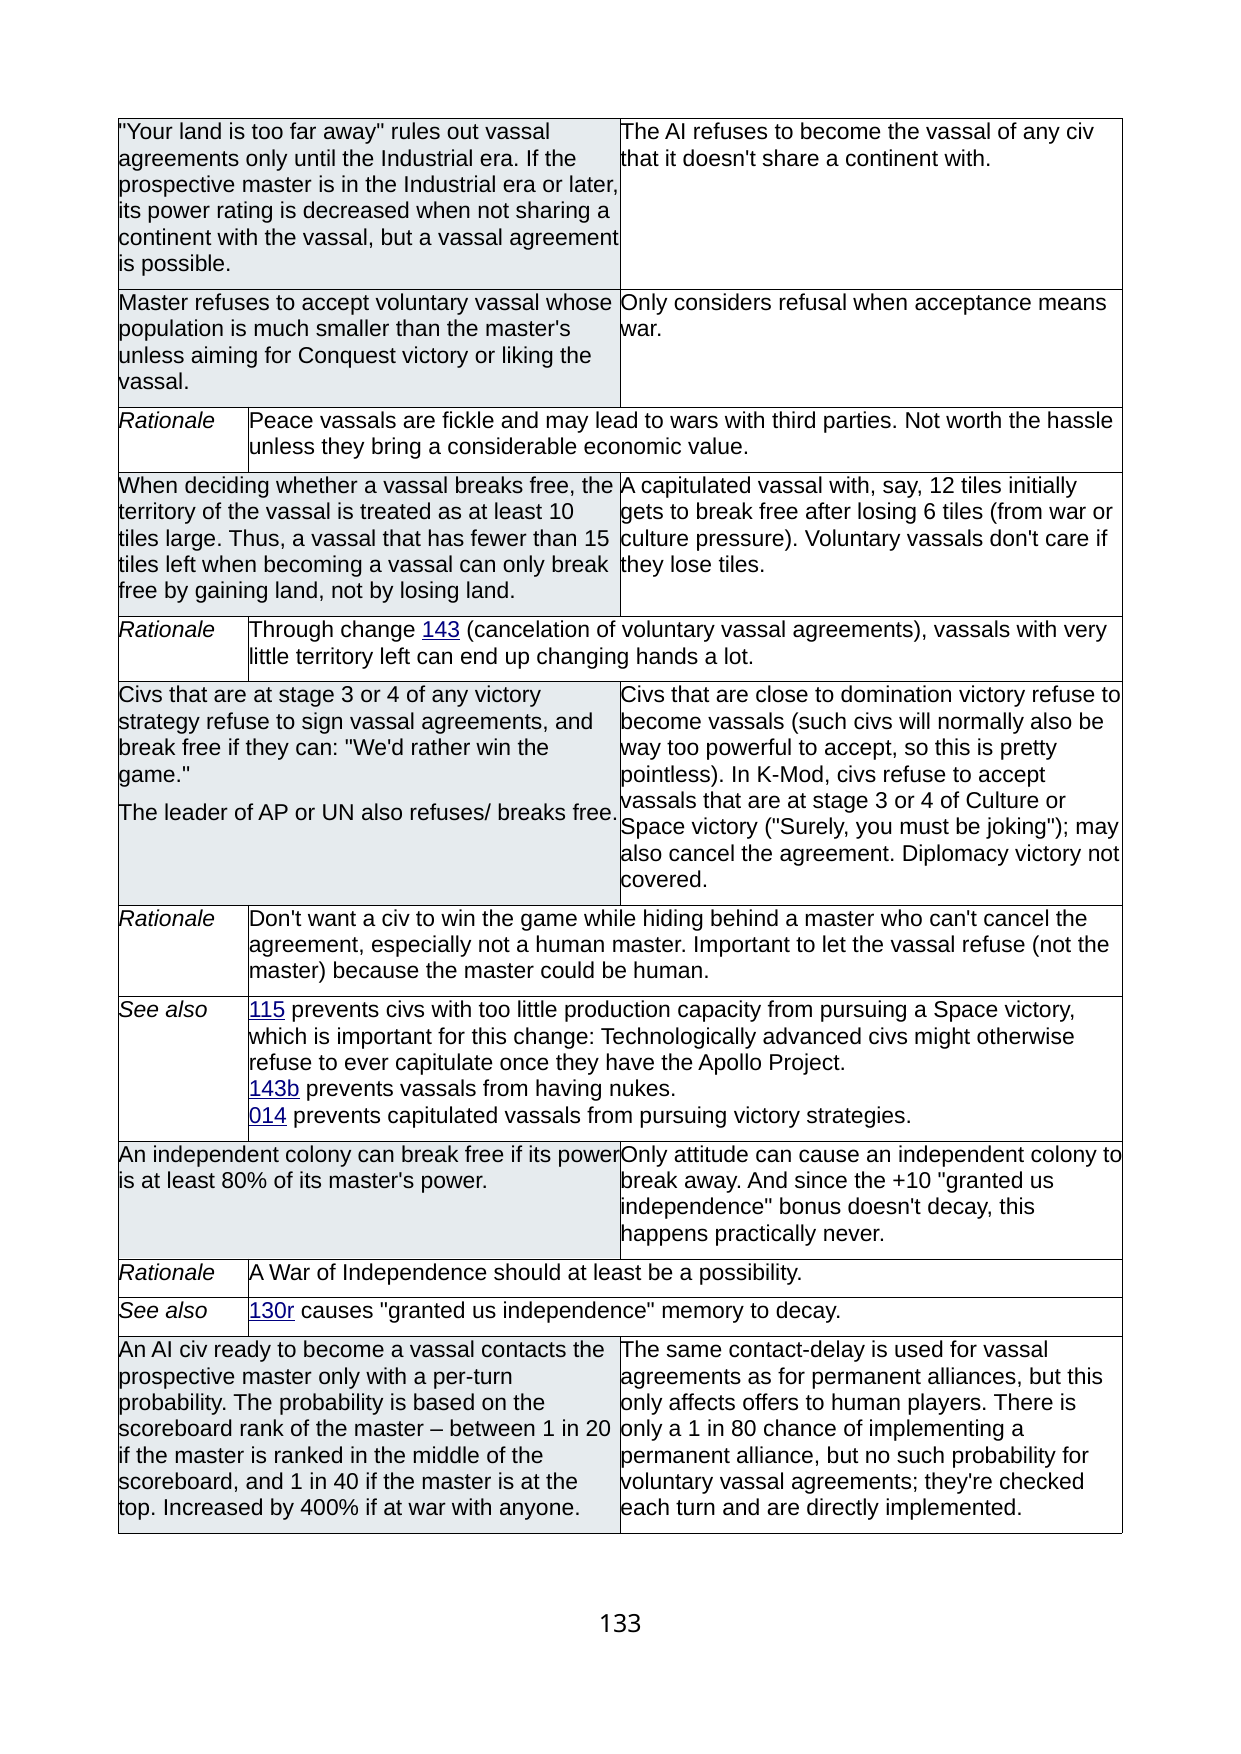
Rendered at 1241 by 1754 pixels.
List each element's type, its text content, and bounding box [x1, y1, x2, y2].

table_cell Through change 143 (cancelation of voluntary vassal agreements), vassals with very little territory left can end up changing hands a lot. [249, 617, 1122, 681]
table_cell Only considers refusal when acceptance means war. [621, 290, 1122, 407]
table_cell 130r causes "granted us independence" memory to decay. [249, 1298, 1122, 1336]
table_cell Rationale [119, 906, 248, 996]
table_cell The AI refuses to become the vassal of any civ that it doesn't share a continent with. [621, 119, 1122, 289]
table_cell Only attitude can cause an independent colony to break away. And since the +10 "granted us independence" bonus doesn't decay, this happens practically never. [621, 1142, 1122, 1258]
table_cell Rationale [119, 617, 248, 681]
table_cell When deciding whether a vassal breaks free, the territory of the vassal is treated as at least 10 tiles large. Thus, a vassal that has fewer than 15 tiles left when becoming a vassal can only break free by gaining land, not by losing land. [119, 473, 620, 616]
table_cell Peace vassals are fickle and may lead to wars with third parties. Not worth the hassle unless they bring a considerable economic value. [249, 408, 1122, 472]
table_cell 115 prevents civs with too little production capacity from pursuing a Space victory, which is important for this change: Technologically advanced civs might otherwise refuse to ever capitulate once they have the Apollo Project. 143b prevents vassals from having nukes. 014 prevents capitulated vassals from pursuing victory strategies. [249, 997, 1122, 1141]
table_cell See also [119, 1298, 248, 1336]
table_cell Master refuses to accept voluntary vassal whose population is much smaller than the master's unless aiming for Conquest victory or liking the vassal. [119, 290, 620, 407]
table_cell A capitulated vassal with, say, 12 tiles initially gets to break free after losing 6 tiles (from war or culture pressure). Voluntary vassals don't care if they lose tiles. [621, 473, 1122, 616]
table_cell Rationale [119, 1260, 248, 1297]
table_cell Civs that are at stage 3 or 4 of any victory strategy refuse to sign vassal agreements, and break free if they can: "We'd rather win the game." The leader of AP or UN also refuses/ breaks free. [119, 682, 620, 905]
table_cell An independent colony can break free if its power is at least 80% of its master's power. [119, 1142, 620, 1258]
table_cell See also [119, 997, 248, 1141]
table_cell Civs that are close to domination victory refuse to become vassals (such civs will normally also be way too powerful to accept, so this is pretty pointless). In K-Mod, civs refuse to accept vassals that are at stage 3 or 4 of Culture or Space victory ("Surely, you must be joking"); may also cancel the agreement. Diplomacy victory not covered. [621, 682, 1122, 905]
table_cell A War of Independence should at least be a possibility. [249, 1260, 1122, 1297]
table_cell Rationale [119, 408, 248, 472]
table_cell "Your land is too far away" rules out vassal agreements only until the Industrial era. If the prospective master is in the Industrial era or later, its power rating is decreased when not sharing a continent with the vassal, but a vassal agreement is possible. [119, 119, 620, 289]
table_cell Don't want a civ to win the game while hiding behind a master who can't cancel the agreement, especially not a human master. Important to let the vassal refuse (not the master) because the master could be human. [249, 906, 1122, 996]
table_cell An AI civ ready to become a vassal contacts the prospective master only with a per-turn probability. The probability is based on the scoreboard rank of the master – between 1 in 20 if the master is ranked in the middle of the scoreboard, and 1 in 40 if the master is at the top. Increased by 400% if at war with anyone. [119, 1337, 620, 1533]
table_cell The same contact-delay is used for vassal agreements as for permanent alliances, but this only affects offers to human players. There is only a 1 in 80 chance of implementing a permanent alliance, but no such probability for voluntary vassal agreements; they're checked each turn and are directly implemented. [621, 1337, 1122, 1533]
